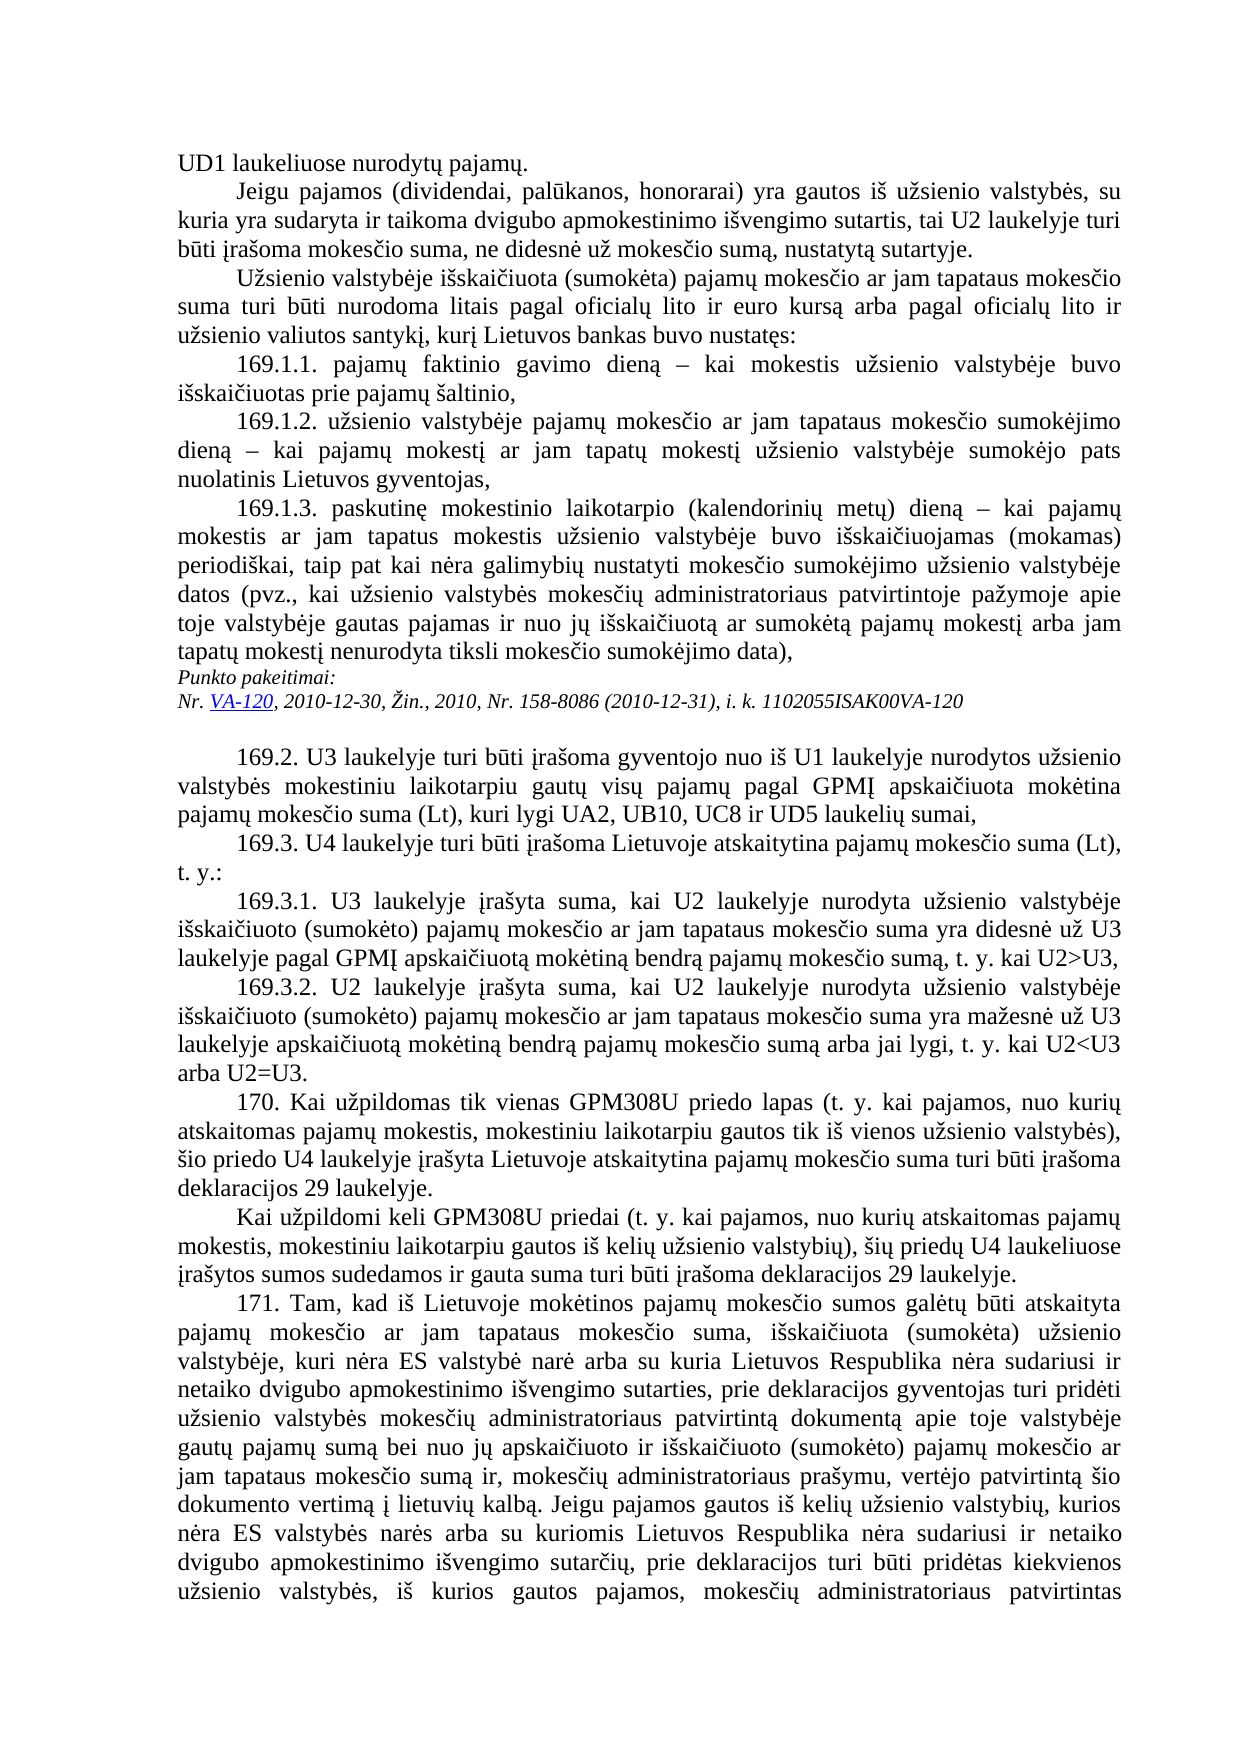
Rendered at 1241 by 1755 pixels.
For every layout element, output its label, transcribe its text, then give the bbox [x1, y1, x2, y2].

text 169.2. U3 laukelyje turi būti įrašoma gyventojo nuo iš U1 laukelyje nurodytos užsienio valstybės mokestiniu laikotarpiu gautų visų pajamų pagal GPMĮ apskaičiuota mokėtina pajamų mokesčio suma (Lt), kuri lygi UA2, UB10, UC8 ir UD5 laukelių sumai, [177, 742, 1122, 828]
text 169.1.2. užsienio valstybėje pajamų mokesčio ar jam tapataus mokesčio sumokėjimo dieną – kai pajamų mokestį ar jam tapatų mokestį užsienio valstybėje sumokėjo pats nuolatinis Lietuvos gyventojas, [177, 406, 1122, 493]
text Užsienio valstybėje išskaičiuota (sumokėta) pajamų mokesčio ar jam tapataus mokesčio suma turi būti nurodoma litais pagal oficialų lito ir euro kursą arba pagal oficialų lito ir užsienio valiutos santykį, kurį Lietuvos bankas buvo nustatęs: [177, 263, 1122, 349]
text Punkto pakeitimai: [177, 665, 1122, 689]
text Nr. VA-120, 2010-12-30, Žin., 2010, Nr. 158-8086 (2010-12-31), i. k. 1102055ISAK00VA-120 [177, 689, 1122, 713]
text 169.3. U4 laukelyje turi būti įrašoma Lietuvoje atskaitytina pajamų mokesčio suma (Lt), t. y.: [177, 828, 1122, 886]
text 170. Kai užpildomas tik vienas GPM308U priedo lapas (t. y. kai pajamos, nuo kurių atskaitomas pajamų mokestis, mokestiniu laikotarpiu gautos tik iš vienos užsienio valstybės), šio priedo U4 laukelyje įrašyta Lietuvoje atskaitytina pajamų mokesčio suma turi būti įrašoma deklaracijos 29 laukelyje. [177, 1087, 1122, 1202]
text 169.1.1. pajamų faktinio gavimo dieną – kai mokestis užsienio valstybėje buvo išskaičiuotas prie pajamų šaltinio, [177, 349, 1122, 406]
text UD1 laukeliuose nurodytų pajamų. [177, 148, 1122, 176]
text Jeigu pajamos (dividendai, palūkanos, honorarai) yra gautos iš užsienio valstybės, su kuria yra sudaryta ir taikoma dvigubo apmokestinimo išvengimo sutartis, tai U2 laukelyje turi būti įrašoma mokesčio suma, ne didesnė už mokesčio sumą, nustatytą sutartyje. [177, 176, 1122, 263]
text 169.3.2. U2 laukelyje įrašyta suma, kai U2 laukelyje nurodyta užsienio valstybėje išskaičiuoto (sumokėto) pajamų mokesčio ar jam tapataus mokesčio suma yra mažesnė už U3 laukelyje apskaičiuotą mokėtiną bendrą pajamų mokesčio sumą arba jai lygi, t. y. kai U2<U3 arba U2=U3. [177, 972, 1122, 1087]
text Kai užpildomi keli GPM308U priedai (t. y. kai pajamos, nuo kurių atskaitomas pajamų mokestis, mokestiniu laikotarpiu gautos iš kelių užsienio valstybių), šių priedų U4 laukeliuose įrašytos sumos sudedamos ir gauta suma turi būti įrašoma deklaracijos 29 laukelyje. [177, 1202, 1122, 1288]
text 171. Tam, kad iš Lietuvoje mokėtinos pajamų mokesčio sumos galėtų būti atskaityta pajamų mokesčio ar jam tapataus mokesčio suma, išskaičiuota (sumokėta) užsienio valstybėje, kuri nėra ES valstybė narė arba su kuria Lietuvos Respublika nėra sudariusi ir netaiko dvigubo apmokestinimo išvengimo sutarties, prie deklaracijos gyventojas turi pridėti užsienio valstybės mokesčių administratoriaus patvirtintą dokumentą apie toje valstybėje gautų pajamų sumą bei nuo jų apskaičiuoto ir išskaičiuoto (sumokėto) pajamų mokesčio ar jam tapataus mokesčio sumą ir, mokesčių administratoriaus prašymu, vertėjo patvirtintą šio dokumento vertimą į lietuvių kalbą. Jeigu pajamos gautos iš kelių užsienio valstybių, kurios nėra ES valstybės narės arba su kuriomis Lietuvos Respublika nėra sudariusi ir netaiko dvigubo apmokestinimo išvengimo sutarčių, prie deklaracijos turi būti pridėtas kiekvienos užsienio valstybės, iš kurios gautos pajamos, mokesčių administratoriaus patvirtintas [177, 1288, 1122, 1604]
text 169.3.1. U3 laukelyje įrašyta suma, kai U2 laukelyje nurodyta užsienio valstybėje išskaičiuoto (sumokėto) pajamų mokesčio ar jam tapataus mokesčio suma yra didesnė už U3 laukelyje pagal GPMĮ apskaičiuotą mokėtiną bendrą pajamų mokesčio sumą, t. y. kai U2>U3, [177, 886, 1122, 972]
text 169.1.3. paskutinę mokestinio laikotarpio (kalendorinių metų) dieną – kai pajamų mokestis ar jam tapatus mokestis užsienio valstybėje buvo išskaičiuojamas (mokamas) periodiškai, taip pat kai nėra galimybių nustatyti mokesčio sumokėjimo užsienio valstybėje datos (pvz., kai užsienio valstybės mokesčių administratoriaus patvirtintoje pažymoje apie toje valstybėje gautas pajamas ir nuo jų išskaičiuotą ar sumokėtą pajamų mokestį arba jam tapatų mokestį nenurodyta tiksli mokesčio sumokėjimo data), [177, 493, 1122, 665]
